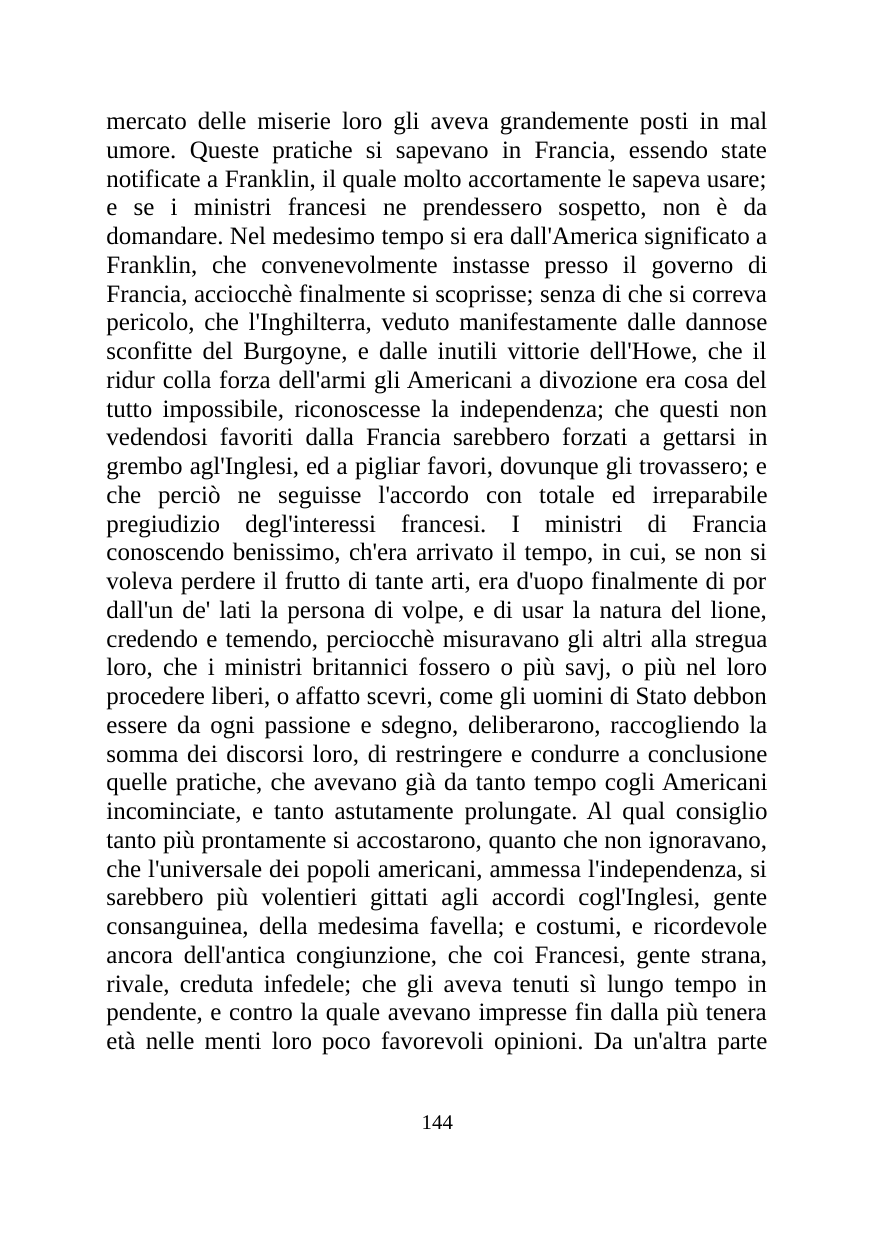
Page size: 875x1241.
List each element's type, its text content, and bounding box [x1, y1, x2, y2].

text mercato delle miserie loro gli aveva grandemente posti in mal umore. Queste pratiche si sapevano in Francia, essendo state notificate a Franklin, il quale molto accortamente le sapeva usare; e se i ministri francesi ne prendessero sospetto, non è da domandare. Nel medesimo tempo si era dall'America significato a Franklin, che convenevolmente instasse presso il governo di Francia, acciocchè finalmente si scoprisse; senza di che si correva pericolo, che l'Inghilterra, veduto manifestamente dalle dannose sconfitte del Burgoyne, e dalle inutili vittorie dell'Howe, che il ridur colla forza dell'armi gli Americani a divozione era cosa del tutto impossibile, riconoscesse la independenza; che questi non vedendosi favoriti dalla Francia sarebbero forzati a gettarsi in grembo agl'Inglesi, ed a pigliar favori, dovunque gli trovassero; e che perciò ne seguisse l'accordo con totale ed irreparabile pregiudizio degl'interessi francesi. I ministri di Francia conoscendo benissimo, ch'era arrivato il tempo, in cui, se non si voleva perdere il frutto di tante arti, era d'uopo finalmente di por dall'un de' lati la persona di volpe, e di usar la natura del lione, credendo e temendo, perciocchè misuravano gli altri alla stregua loro, che i ministri britannici fossero o più savj, o più nel loro procedere liberi, o affatto scevri, come gli uomini di Stato debbon essere da ogni passione e sdegno, deliberarono, raccogliendo la somma dei discorsi loro, di restringere e condurre a conclusione quelle pratiche, che avevano già da tanto tempo cogli Americani incominciate, e tanto astutamente prolungate. Al qual consiglio tanto più prontamente si accostarono, quanto che non ignoravano, che l'universale dei popoli americani, ammessa l'independenza, si sarebbero più volentieri gittati agli accordi cogl'Inglesi, gente consanguinea, della medesima favella; e costumi, e ricordevole ancora dell'antica congiunzione, che coi Francesi, gente strana, rivale, creduta infedele; che gli aveva tenuti sì lungo tempo in pendente, e contro la quale avevano impresse fin dalla più tenera età nelle menti loro poco favorevoli opinioni. Da un'altra parte [106, 106, 768, 1055]
